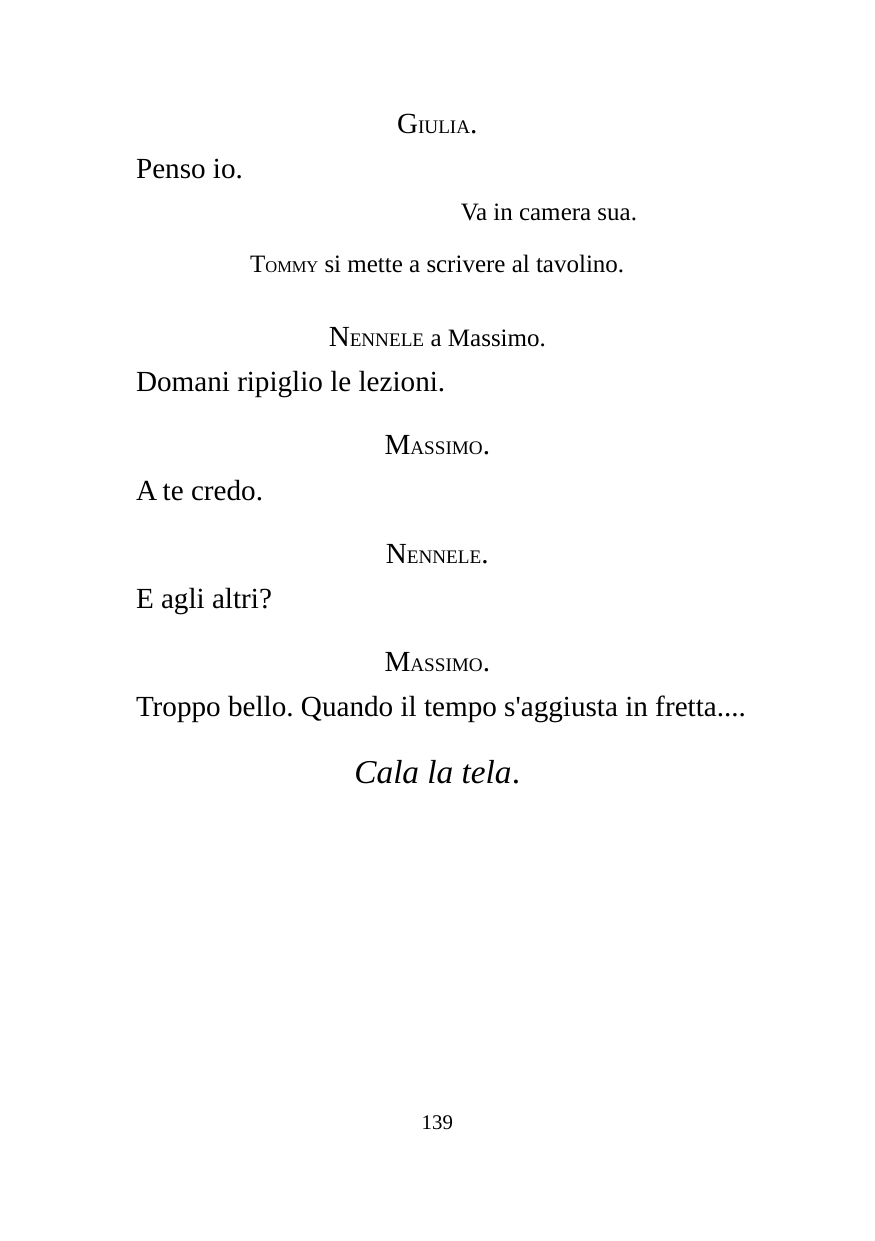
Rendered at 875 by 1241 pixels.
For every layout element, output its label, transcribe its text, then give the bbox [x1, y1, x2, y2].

text Massimo. [106, 644, 768, 678]
text Penso io. [106, 152, 768, 185]
text Massimo. [106, 427, 768, 461]
text Nennele a Massimo. [106, 319, 768, 353]
text Cala la tela. [106, 752, 768, 791]
text E agli altri? [106, 581, 768, 615]
text Giulia. [106, 106, 768, 140]
text Va in camera sua. [461, 197, 768, 226]
text A te credo. [106, 473, 768, 506]
text Domani ripiglio le lezioni. [106, 364, 768, 398]
text Nennele. [106, 536, 768, 569]
text Troppo bello. Quando il tempo s'aggiusta in fretta.... [106, 689, 768, 723]
text Tommy si mette a scrivere al tavolino. [106, 249, 768, 278]
